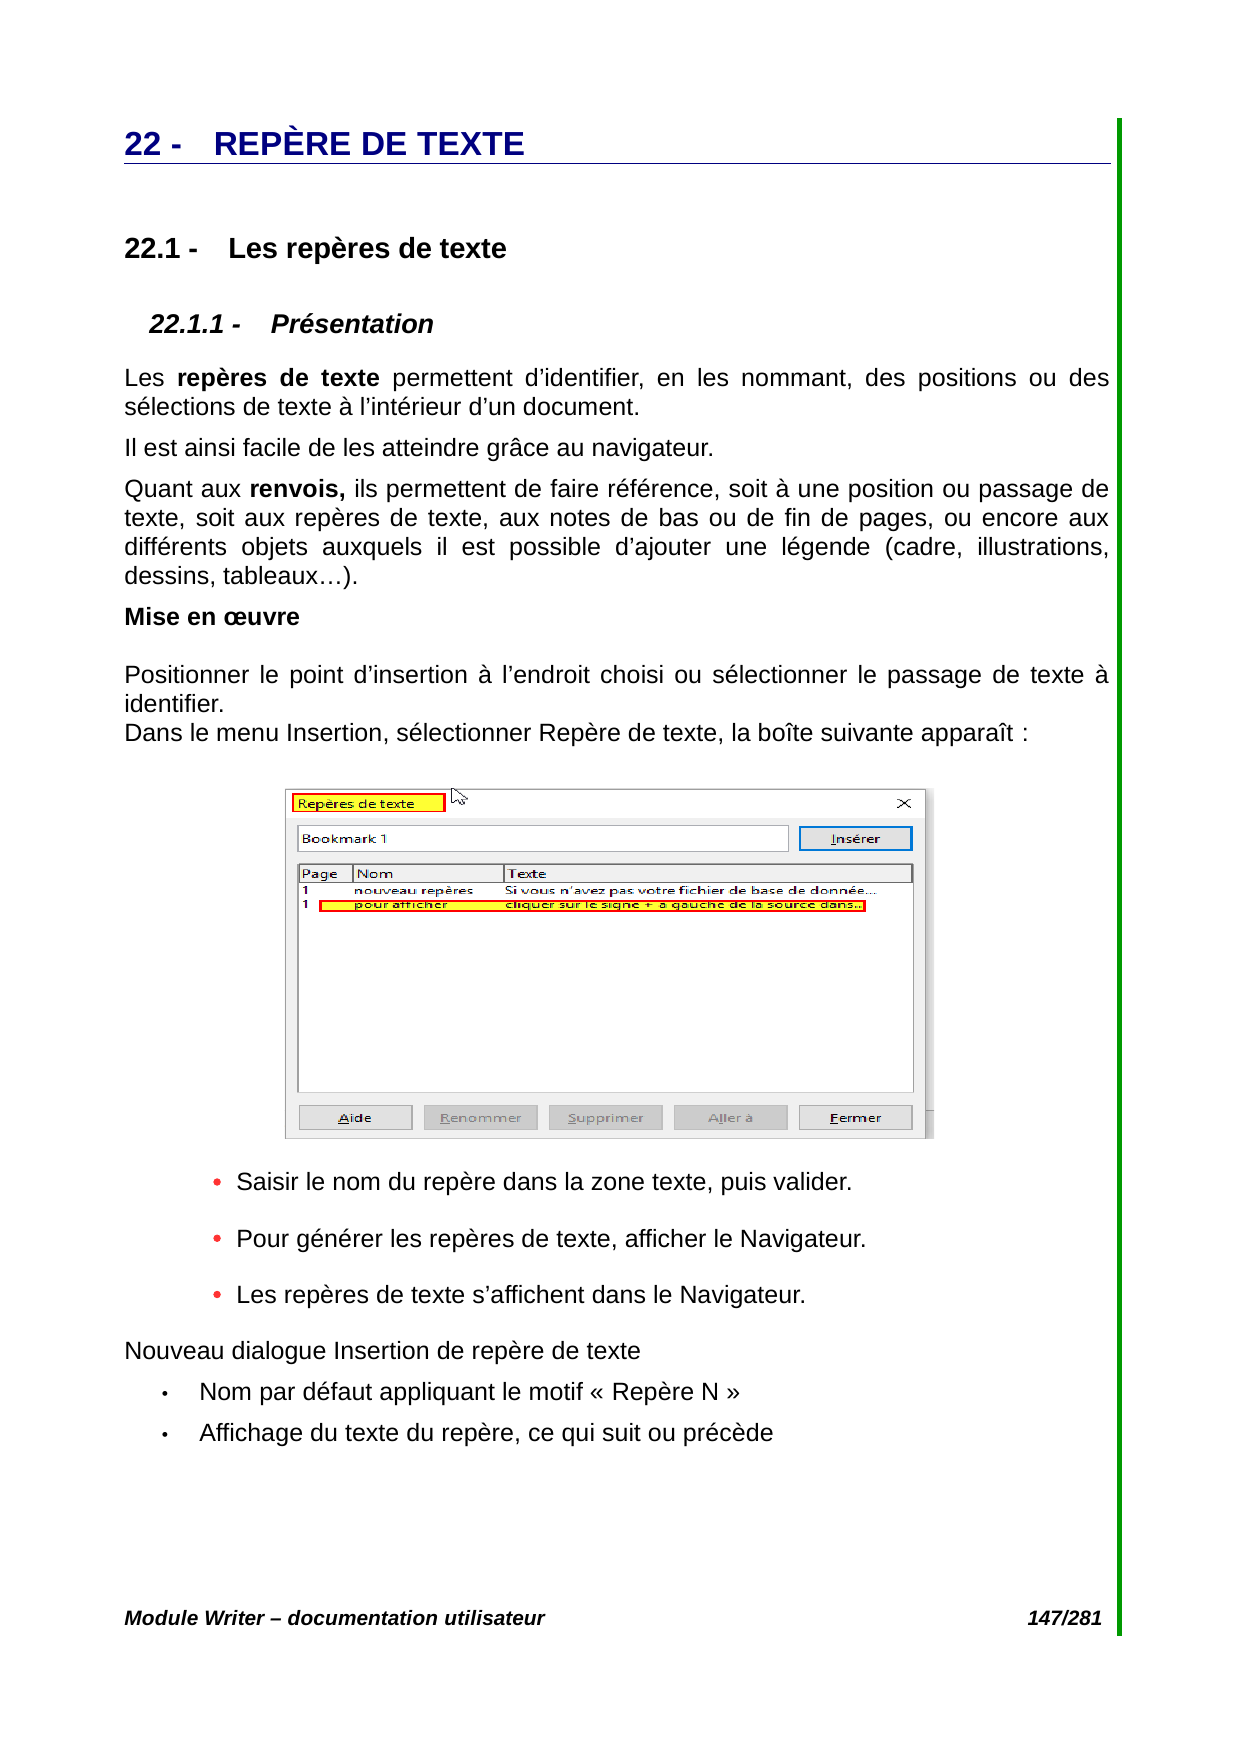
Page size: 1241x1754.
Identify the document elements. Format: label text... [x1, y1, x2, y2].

list Nom par défaut appliquant le motif « Repère N » [162, 1377, 1111, 1406]
subtitle Présentation [149, 308, 1111, 339]
list Pour générer les repères de texte, afficher le Navigateur. [213, 1223, 1111, 1252]
list Saisir le nom du repère dans la zone texte, puis valider. [213, 1167, 1111, 1196]
text Dans le menu Insertion, sélectionner Repère de texte, la boîte suivante apparaît : [124, 718, 1111, 747]
subtitle Repère de texte [124, 124, 1111, 163]
text Quant aux renvois, ils permettent de faire référence, soit à une position ou passage de texte, soit aux repères de texte, aux notes de bas ou de fin de pages, ou encore aux différents objets auxquels il est possible d’ajouter une légende (cadre, illustrations, dessins, tableaux…). [124, 474, 1111, 590]
text Positionner le point d’insertion à l’endroit choisi ou sélectionner le passage de texte à identifier. [124, 660, 1111, 718]
text Nouveau dialogue Insertion de repère de texte [124, 1336, 1111, 1365]
text Mise en œuvre [124, 602, 1111, 631]
list Les repères de texte s’affichent dans le Navigateur. [213, 1280, 1111, 1309]
list Affichage du texte du repère, ce qui suit ou précède [162, 1418, 1111, 1447]
subtitle Les repères de texte [124, 231, 1111, 264]
picture [284, 788, 935, 1139]
text Il est ainsi facile de les atteindre grâce au navigateur. [124, 433, 1111, 462]
text Les repères de texte permettent d’identifier, en les nommant, des positions ou des sélections de texte à l’intérieur d’un document. [124, 363, 1111, 421]
